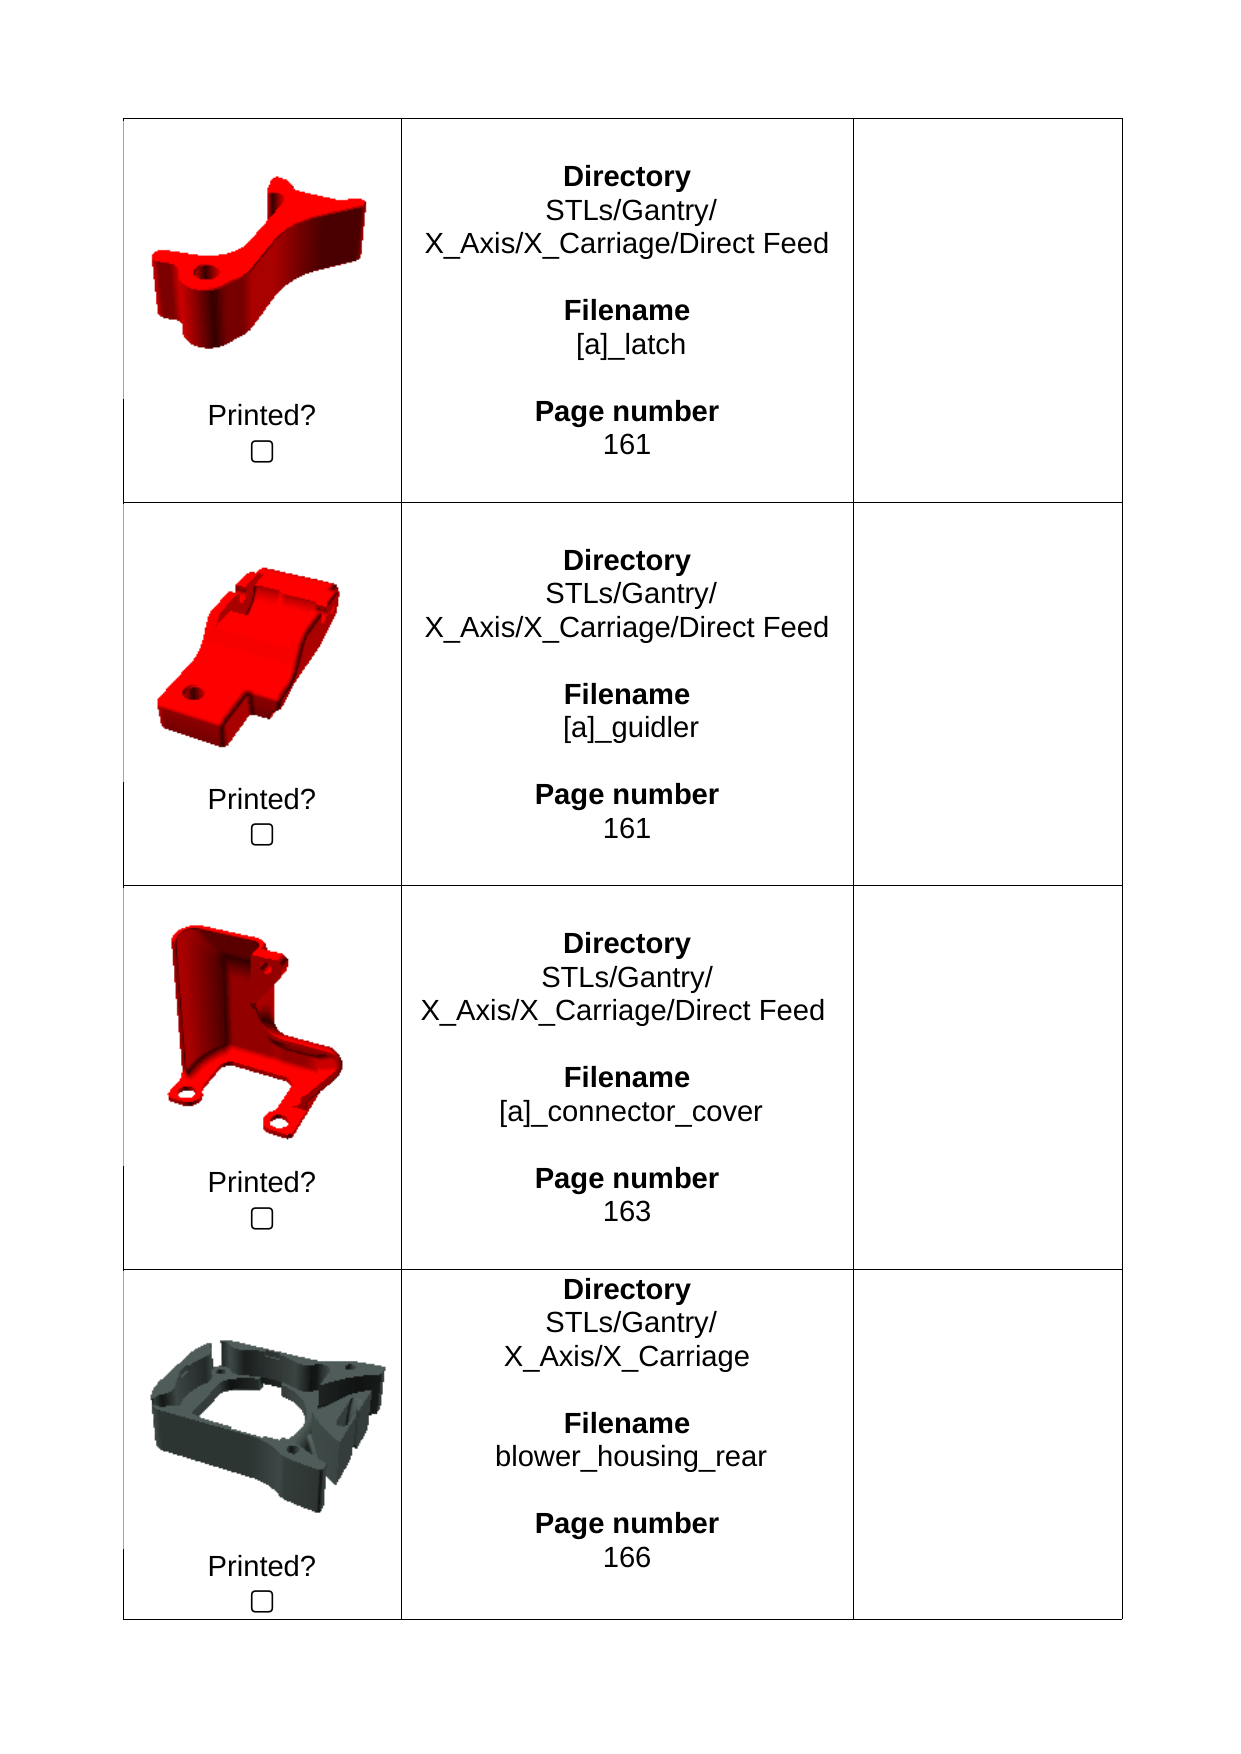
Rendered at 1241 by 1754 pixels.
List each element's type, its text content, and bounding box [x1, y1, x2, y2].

table_cell Printed? ▢ [124, 782, 401, 885]
table_cell Directory STLs/Gantry/ X_Axis/X_Carriage Filename blower_housing_rear Page number 166 [402, 1270, 853, 1619]
table_cell Directory STLs/Gantry/ X_Axis/X_Carriage/Direct Feed Filename [a]_connector_cover Page number 163 [402, 886, 853, 1269]
picture [123, 1271, 401, 1549]
picture [123, 121, 401, 399]
table_cell Printed? ▢ [124, 1549, 401, 1619]
table_cell Printed? ▢ [124, 1166, 401, 1269]
table_cell Directory STLs/Gantry/ X_Axis/X_Carriage/Direct Feed Filename [a]_guidler Page number 161 [402, 503, 853, 885]
table_cell [854, 886, 1122, 1269]
table_cell [854, 1270, 1122, 1619]
table_cell [854, 119, 1122, 502]
table_cell Printed? ▢ [124, 399, 401, 502]
picture [123, 888, 401, 1166]
table_cell [854, 503, 1122, 885]
picture [123, 504, 401, 782]
table_cell Directory STLs/Gantry/ X_Axis/X_Carriage/Direct Feed Filename [a]_latch Page number 161 [402, 119, 853, 502]
